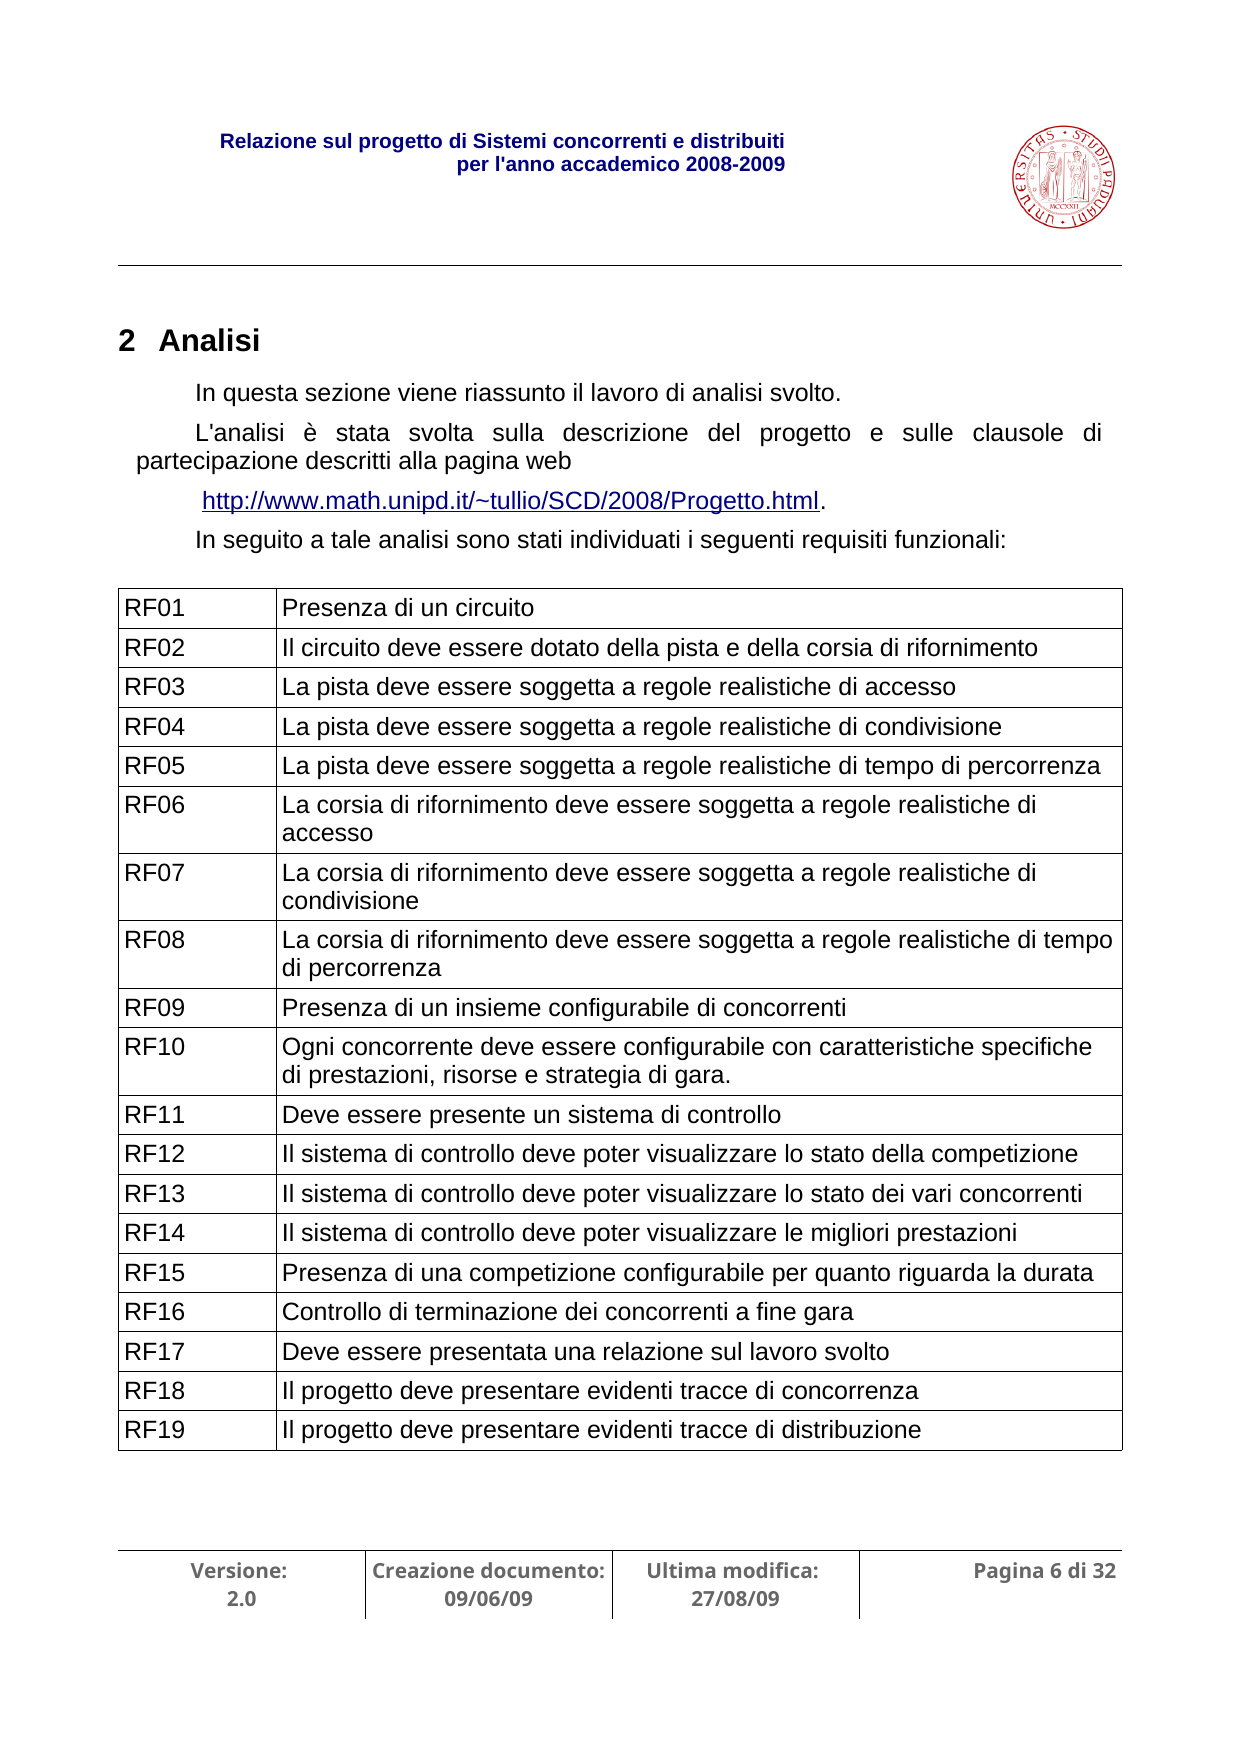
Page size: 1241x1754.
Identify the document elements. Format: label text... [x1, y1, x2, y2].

table_cell Il sistema di controllo deve poter visualizzare lo stato della competizione [277, 1135, 1122, 1173]
table_cell La corsia di rifornimento deve essere soggetta a regole realistiche di tempo di percorrenza [277, 921, 1122, 988]
table_cell Deve essere presente un sistema di controllo [277, 1096, 1122, 1134]
table_cell Il progetto deve presentare evidenti tracce di concorrenza [277, 1372, 1122, 1410]
table_cell RF03 [119, 668, 276, 707]
table_cell RF15 [119, 1254, 276, 1292]
table_cell Ogni concorrente deve essere configurabile con caratteristiche specifiche di prestazioni, risorse e strategia di gara. [277, 1028, 1122, 1094]
table_cell RF07 [119, 854, 276, 920]
text In questa sezione viene riassunto il lavoro di analisi svolto. [136, 379, 1104, 407]
table_cell RF18 [119, 1372, 276, 1410]
table_cell RF12 [119, 1135, 276, 1173]
table_cell RF02 [119, 629, 276, 667]
table_cell Il sistema di controllo deve poter visualizzare le migliori prestazioni [277, 1214, 1122, 1252]
picture [1010, 123, 1117, 231]
table_cell Il progetto deve presentare evidenti tracce di distribuzione [277, 1411, 1122, 1450]
table_cell La pista deve essere soggetta a regole realistiche di condivisione [277, 708, 1122, 746]
table_cell RF14 [119, 1214, 276, 1252]
table_cell RF11 [119, 1096, 276, 1134]
text http://www.math.unipd.it/~tullio/SCD/2008/Progetto.html. [136, 487, 1104, 514]
table_cell Presenza di una competizione configurabile per quanto riguarda la durata [277, 1254, 1122, 1292]
text L'analisi è stata svolta sulla descrizione del progetto e sulle clausole di partecipazione descritti alla pagina web [136, 419, 1104, 475]
table_cell RF19 [119, 1411, 276, 1450]
table_cell La corsia di rifornimento deve essere soggetta a regole realistiche di accesso [277, 787, 1122, 853]
table_cell RF06 [119, 787, 276, 853]
table_cell RF17 [119, 1332, 276, 1371]
table_header RF01 [119, 589, 276, 628]
table_cell Deve essere presentata una relazione sul lavoro svolto [277, 1332, 1122, 1371]
table_cell Presenza di un insieme configurabile di concorrenti [277, 989, 1122, 1027]
text In seguito a tale analisi sono stati individuati i seguenti requisiti funzionali: [136, 526, 1104, 554]
table_cell RF16 [119, 1293, 276, 1331]
table_cell RF10 [119, 1028, 276, 1094]
table_cell La pista deve essere soggetta a regole realistiche di tempo di percorrenza [277, 747, 1122, 786]
table_cell La pista deve essere soggetta a regole realistiche di accesso [277, 668, 1122, 707]
table_header Presenza di un circuito [277, 589, 1122, 628]
table_cell Controllo di terminazione dei concorrenti a fine gara [277, 1293, 1122, 1331]
table_cell RF09 [119, 989, 276, 1027]
table_cell RF13 [119, 1175, 276, 1213]
table_cell RF04 [119, 708, 276, 746]
table_cell La corsia di rifornimento deve essere soggetta a regole realistiche di condivisione [277, 854, 1122, 920]
table_cell Il sistema di controllo deve poter visualizzare lo stato dei vari concorrenti [277, 1175, 1122, 1213]
table_cell RF05 [119, 747, 276, 786]
subtitle Analisi [118, 323, 1122, 358]
table_cell RF08 [119, 921, 276, 988]
table_cell Il circuito deve essere dotato della pista e della corsia di rifornimento [277, 629, 1122, 667]
